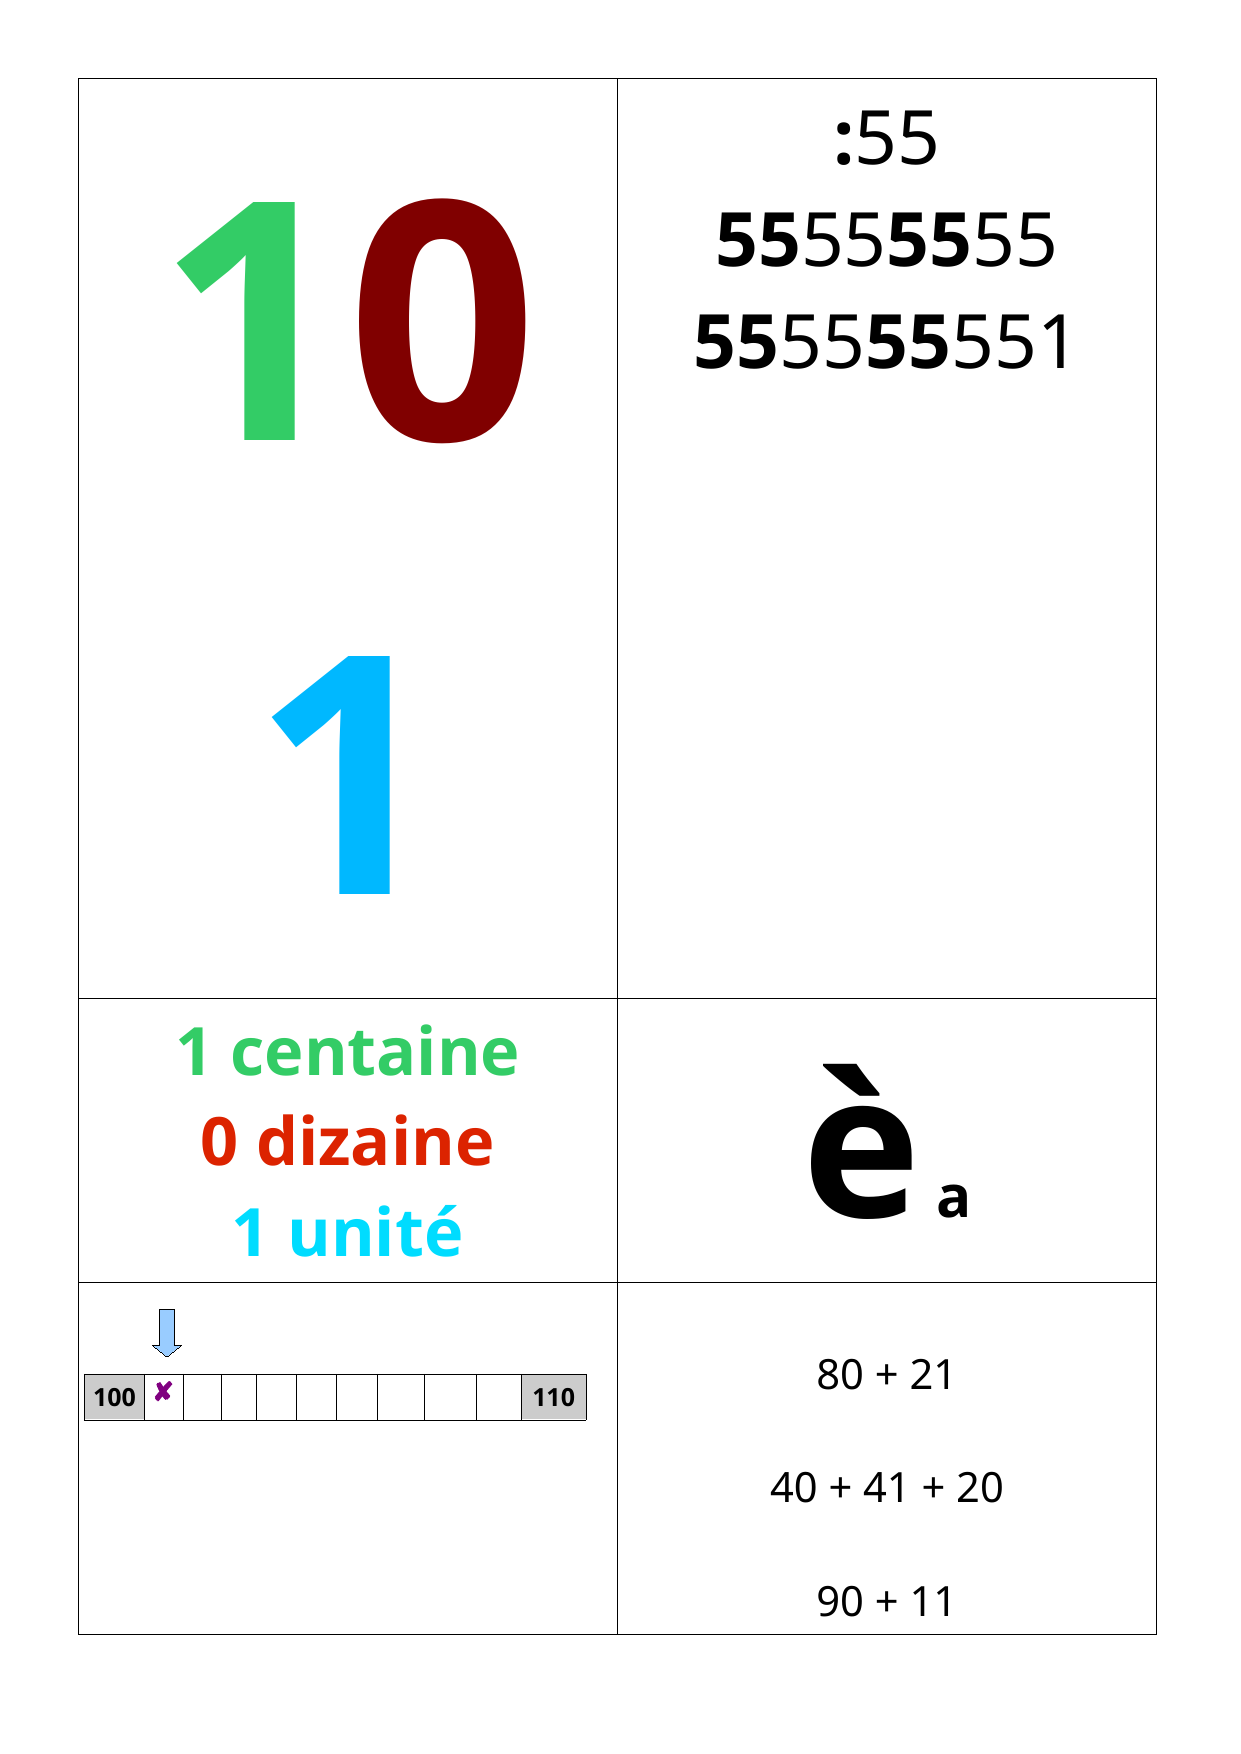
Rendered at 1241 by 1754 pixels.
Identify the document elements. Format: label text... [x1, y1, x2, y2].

table_header [222, 1375, 256, 1419]
table_header [184, 1375, 221, 1419]
table_header [477, 1375, 521, 1419]
table_cell 101 [79, 79, 617, 998]
table_cell 80 + 21 40 + 41 + 20 90 + 11 [618, 1283, 1156, 1634]
table_header 110 [522, 1375, 586, 1419]
table_header [257, 1375, 296, 1419]
table_header [378, 1375, 424, 1419]
table_header 100 [85, 1375, 144, 1419]
table_cell è a [618, 999, 1156, 1282]
table_cell 1 centaine 0 dizaine 1 unité [79, 999, 617, 1282]
table_header [297, 1375, 336, 1419]
table_header  [145, 1375, 183, 1419]
table_cell :55 55555555 555555551 [618, 79, 1156, 998]
table_header [337, 1375, 377, 1419]
table_cell [79, 1283, 617, 1634]
table_header [425, 1375, 476, 1419]
